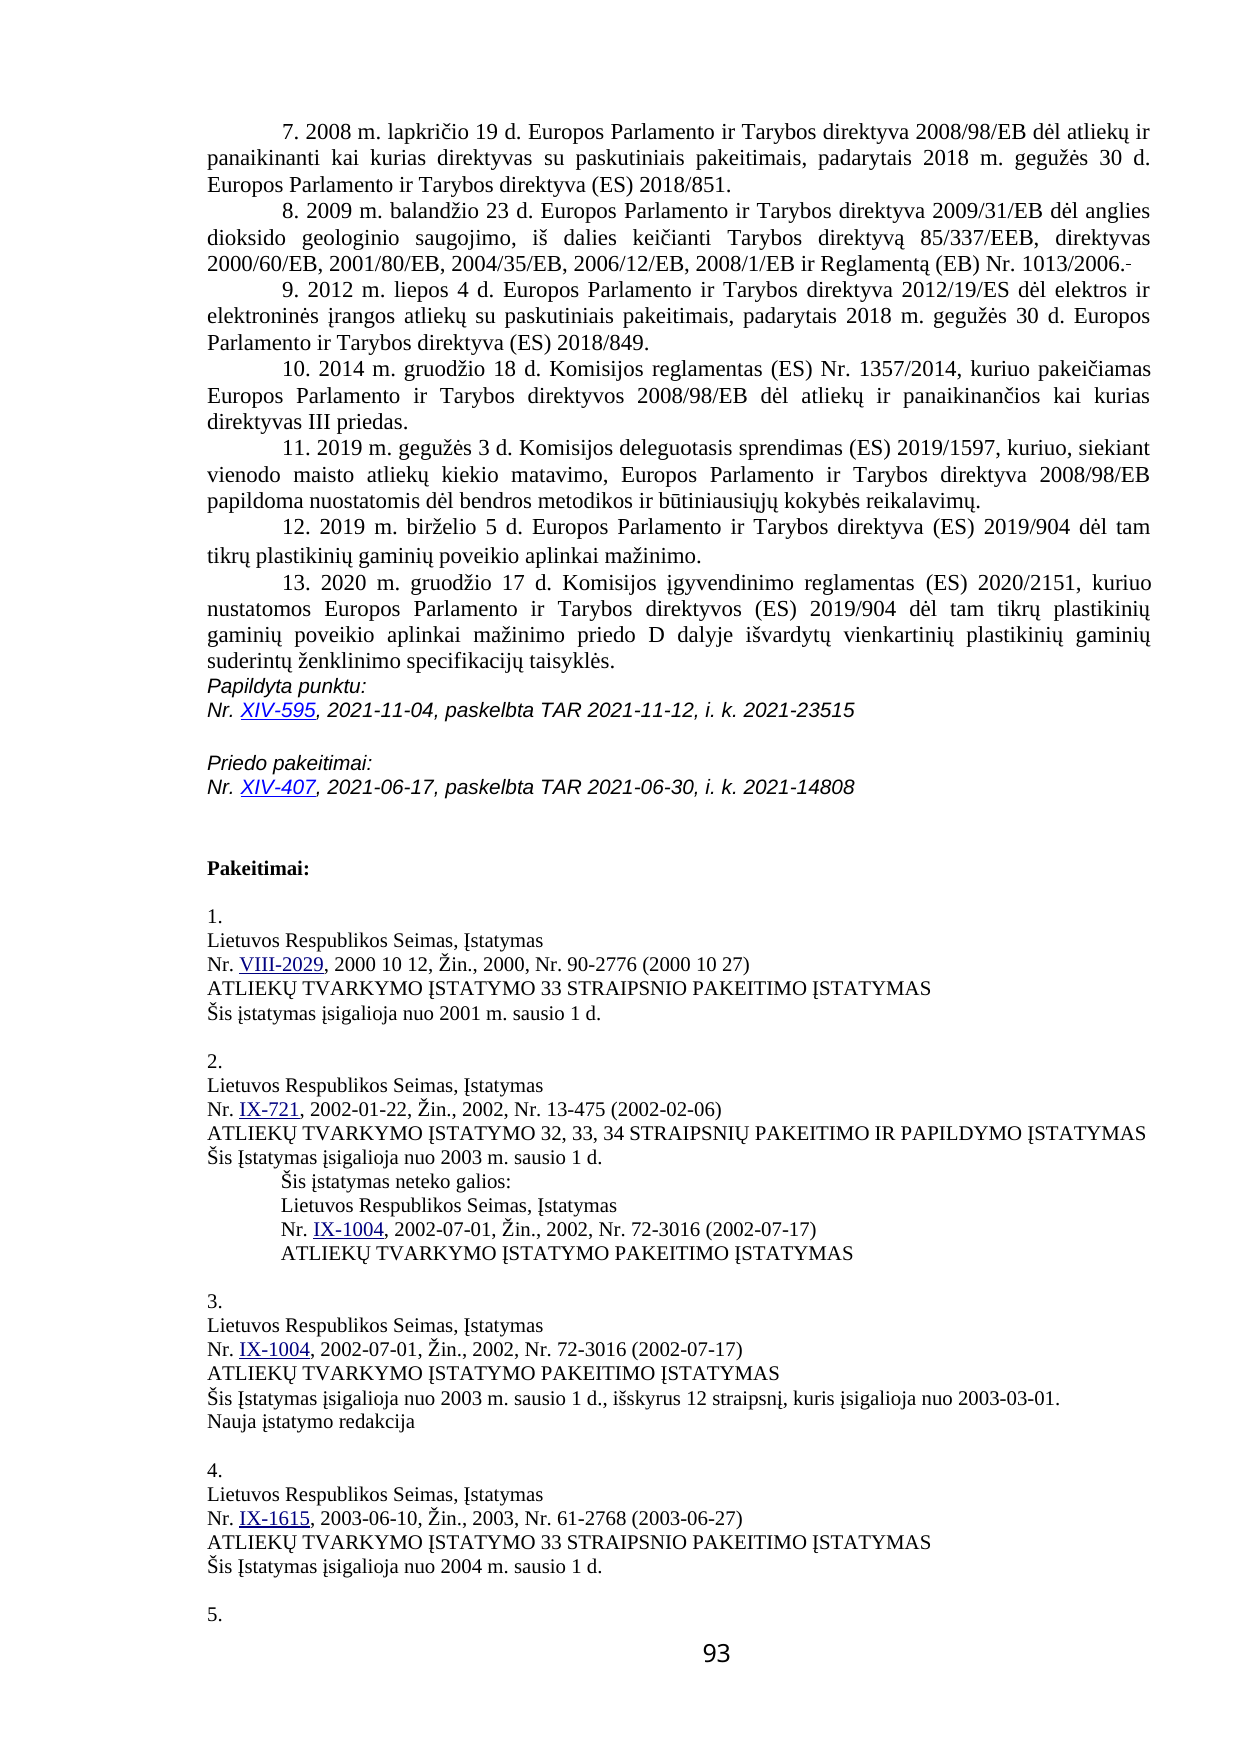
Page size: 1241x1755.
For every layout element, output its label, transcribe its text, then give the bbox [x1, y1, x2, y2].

text Priedo pakeitimai: [207, 751, 1152, 774]
text 7. 2008 m. lapkričio 19 d. Europos Parlamento ir Tarybos direktyva 2008/98/EB dėl atliekų ir panaikinanti kai kurias direktyvas su paskutiniais pakeitimais, padarytais 2018 m. gegužės 30 d. Europos Parlamento ir Tarybos direktyva (ES) 2018/851. [207, 118, 1152, 197]
text ATLIEKŲ TVARKYMO ĮSTATYMO 33 STRAIPSNIO PAKEITIMO ĮSTATYMAS [207, 976, 1152, 1000]
text 8. 2009 m. balandžio 23 d. Europos Parlamento ir Tarybos direktyva 2009/31/EB dėl anglies dioksido geologinio saugojimo, iš dalies keičianti Tarybos direktyvą 85/337/EEB, direktyvas 2000/60/EB, 2001/80/EB, 2004/35/EB, 2006/12/EB, 2008/1/EB ir Reglamentą (EB) Nr. 1013/2006. [207, 197, 1152, 276]
text 3. [207, 1289, 1152, 1313]
text Šis Įstatymas įsigalioja nuo 2004 m. sausio 1 d. [207, 1554, 1152, 1578]
text 9. 2012 m. liepos 4 d. Europos Parlamento ir Tarybos direktyva 2012/19/ES dėl elektros ir elektroninės įrangos atliekų su paskutiniais pakeitimais, padarytais 2018 m. gegužės 30 d. Europos Parlamento ir Tarybos direktyva (ES) 2018/849. [207, 276, 1152, 355]
text 1. [207, 904, 1152, 928]
text Nr. IX-1004, 2002-07-01, Žin., 2002, Nr. 72-3016 (2002-07-17) [207, 1217, 1152, 1241]
text Šis Įstatymas įsigalioja nuo 2003 m. sausio 1 d. [207, 1145, 1152, 1169]
text 11. 2019 m. gegužės 3 d. Komisijos deleguotasis sprendimas (ES) 2019/1597, kuriuo, siekiant vienodo maisto atliekų kiekio matavimo, Europos Parlamento ir Tarybos direktyva 2008/98/EB papildoma nuostatomis dėl bendros metodikos ir būtiniausiųjų kokybės reikalavimų. [207, 434, 1152, 513]
text Papildyta punktu: [207, 674, 1152, 698]
text 2. [207, 1048, 1152, 1073]
text 10. 2014 m. gruodžio 18 d. Komisijos reglamentas (ES) Nr. 1357/2014, kuriuo pakeičiamas Europos Parlamento ir Tarybos direktyvos 2008/98/EB dėl atliekų ir panaikinančios kai kurias direktyvas III priedas. [207, 355, 1152, 434]
text Nr. IX-1615, 2003-06-10, Žin., 2003, Nr. 61-2768 (2003-06-27) [207, 1506, 1152, 1530]
text ATLIEKŲ TVARKYMO ĮSTATYMO 32, 33, 34 STRAIPSNIŲ PAKEITIMO IR PAPILDYMO ĮSTATYMAS [207, 1121, 1152, 1145]
text Nauja įstatymo redakcija [207, 1409, 1152, 1433]
text 12. 2019 m. birželio 5 d. Europos Parlamento ir Tarybos direktyva (ES) 2019/904 dėl tam tikrų plastikinių gaminių poveikio aplinkai mažinimo. [207, 513, 1152, 568]
text Šis įstatymas įsigalioja nuo 2001 m. sausio 1 d. [207, 1000, 1152, 1024]
text 5. [207, 1602, 1152, 1626]
text ATLIEKŲ TVARKYMO ĮSTATYMO PAKEITIMO ĮSTATYMAS [207, 1241, 1152, 1265]
text Nr. IX-1004, 2002-07-01, Žin., 2002, Nr. 72-3016 (2002-07-17) [207, 1337, 1152, 1361]
text 13. 2020 m. gruodžio 17 d. Komisijos įgyvendinimo reglamentas (ES) 2020/2151, kuriuo nustatomos Europos Parlamento ir Tarybos direktyvos (ES) 2019/904 dėl tam tikrų plastikinių gaminių poveikio aplinkai mažinimo priedo D dalyje išvardytų vienkartinių plastikinių gaminių suderintų ženklinimo specifikacijų taisyklės. [207, 568, 1152, 674]
text Nr. XIV-595, 2021-11-04, paskelbta TAR 2021-11-12, i. k. 2021-23515 [207, 698, 1152, 722]
text Lietuvos Respublikos Seimas, Įstatymas [207, 1482, 1152, 1506]
text Nr. IX-721, 2002-01-22, Žin., 2002, Nr. 13-475 (2002-02-06) [207, 1097, 1152, 1121]
text ATLIEKŲ TVARKYMO ĮSTATYMO PAKEITIMO ĮSTATYMAS [207, 1361, 1152, 1385]
text Lietuvos Respublikos Seimas, Įstatymas [207, 928, 1152, 952]
text Nr. XIV-407, 2021-06-17, paskelbta TAR 2021-06-30, i. k. 2021-14808 [207, 774, 1152, 798]
text Nr. VIII-2029, 2000 10 12, Žin., 2000, Nr. 90-2776 (2000 10 27) [207, 952, 1152, 976]
text ATLIEKŲ TVARKYMO ĮSTATYMO 33 STRAIPSNIO PAKEITIMO ĮSTATYMAS [207, 1530, 1152, 1554]
text Lietuvos Respublikos Seimas, Įstatymas [207, 1073, 1152, 1097]
text Lietuvos Respublikos Seimas, Įstatymas [207, 1313, 1152, 1337]
text 4. [207, 1458, 1152, 1482]
text Lietuvos Respublikos Seimas, Įstatymas [207, 1193, 1152, 1217]
text Šis įstatymas neteko galios: [207, 1169, 1152, 1193]
text Šis Įstatymas įsigalioja nuo 2003 m. sausio 1 d., išskyrus 12 straipsnį, kuris įsigalioja nuo 2003-03-01. [207, 1385, 1152, 1409]
text Pakeitimai: [207, 856, 1152, 880]
